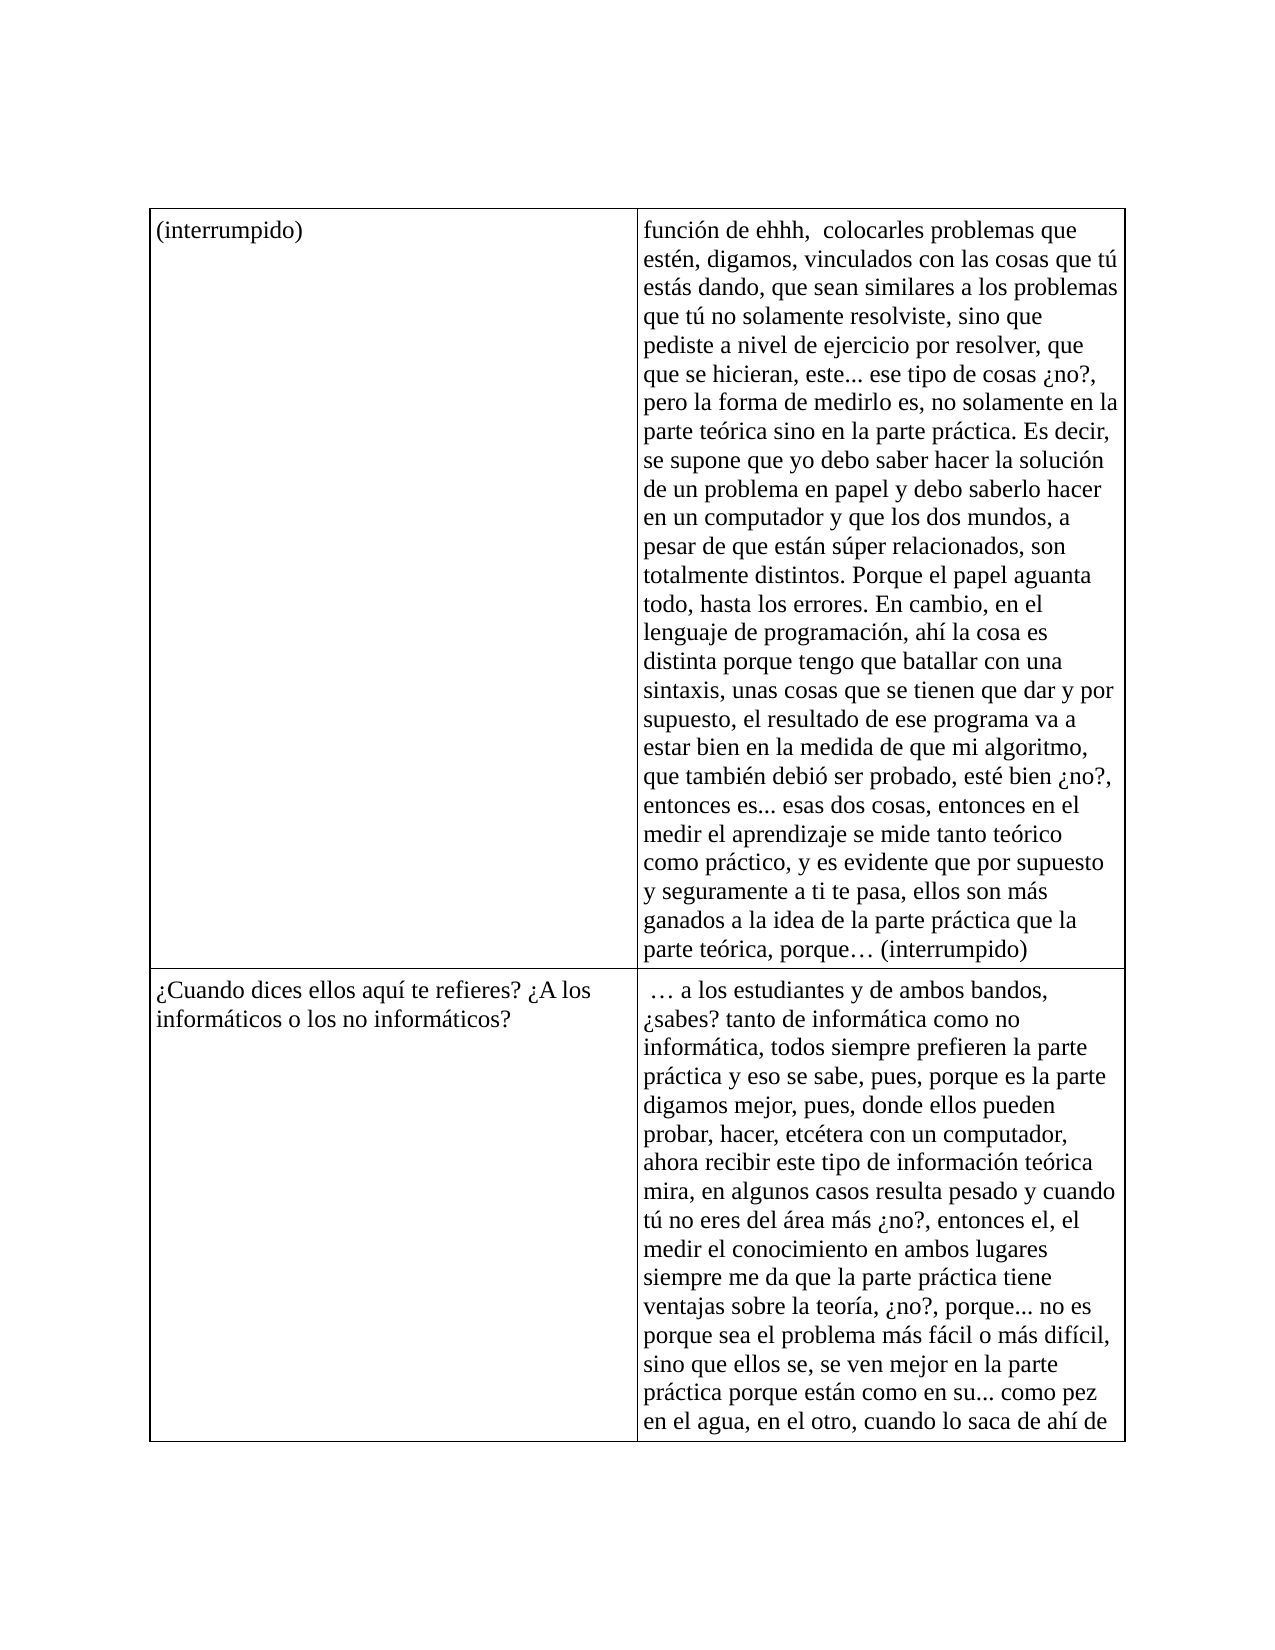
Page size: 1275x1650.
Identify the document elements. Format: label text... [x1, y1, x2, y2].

table_cell (interrumpido) [151, 209, 637, 968]
table_cell ¿Cuando dices ellos aquí te refieres? ¿A los informáticos o los no informáticos? [151, 969, 637, 1441]
table_cell función de ehhh, colocarles problemas que estén, digamos, vinculados con las cosas que tú estás dando, que sean similares a los problemas que tú no solamente resolviste, sino que pediste a nivel de ejercicio por resolver, que que se hicieran, este... ese tipo de cosas ¿no?, pero la forma de medirlo es, no solamente en la parte teórica sino en la parte práctica. Es decir, se supone que yo debo saber hacer la solución de un problema en papel y debo saberlo hacer en un computador y que los dos mundos, a pesar de que están súper relacionados, son totalmente distintos. Porque el papel aguanta todo, hasta los errores. En cambio, en el lenguaje de programación, ahí la cosa es distinta porque tengo que batallar con una sintaxis, unas cosas que se tienen que dar y por supuesto, el resultado de ese programa va a estar bien en la medida de que mi algoritmo, que también debió ser probado, esté bien ¿no?, entonces es... esas dos cosas, entonces en el medir el aprendizaje se mide tanto teórico como práctico, y es evidente que por supuesto y seguramente a ti te pasa, ellos son más ganados a la idea de la parte práctica que la parte teórica, porque… (interrumpido) [638, 209, 1124, 968]
table_cell … a los estudiantes y de ambos bandos, ¿sabes? tanto de informática como no informática, todos siempre prefieren la parte práctica y eso se sabe, pues, porque es la parte digamos mejor, pues, donde ellos pueden probar, hacer, etcétera con un computador, ahora recibir este tipo de información teórica mira, en algunos casos resulta pesado y cuando tú no eres del área más ¿no?, entonces el, el medir el conocimiento en ambos lugares siempre me da que la parte práctica tiene ventajas sobre la teoría, ¿no?, porque... no es porque sea el problema más fácil o más difícil, sino que ellos se, se ven mejor en la parte práctica porque están como en su... como pez en el agua, en el otro, cuando lo saca de ahí de [638, 969, 1124, 1441]
